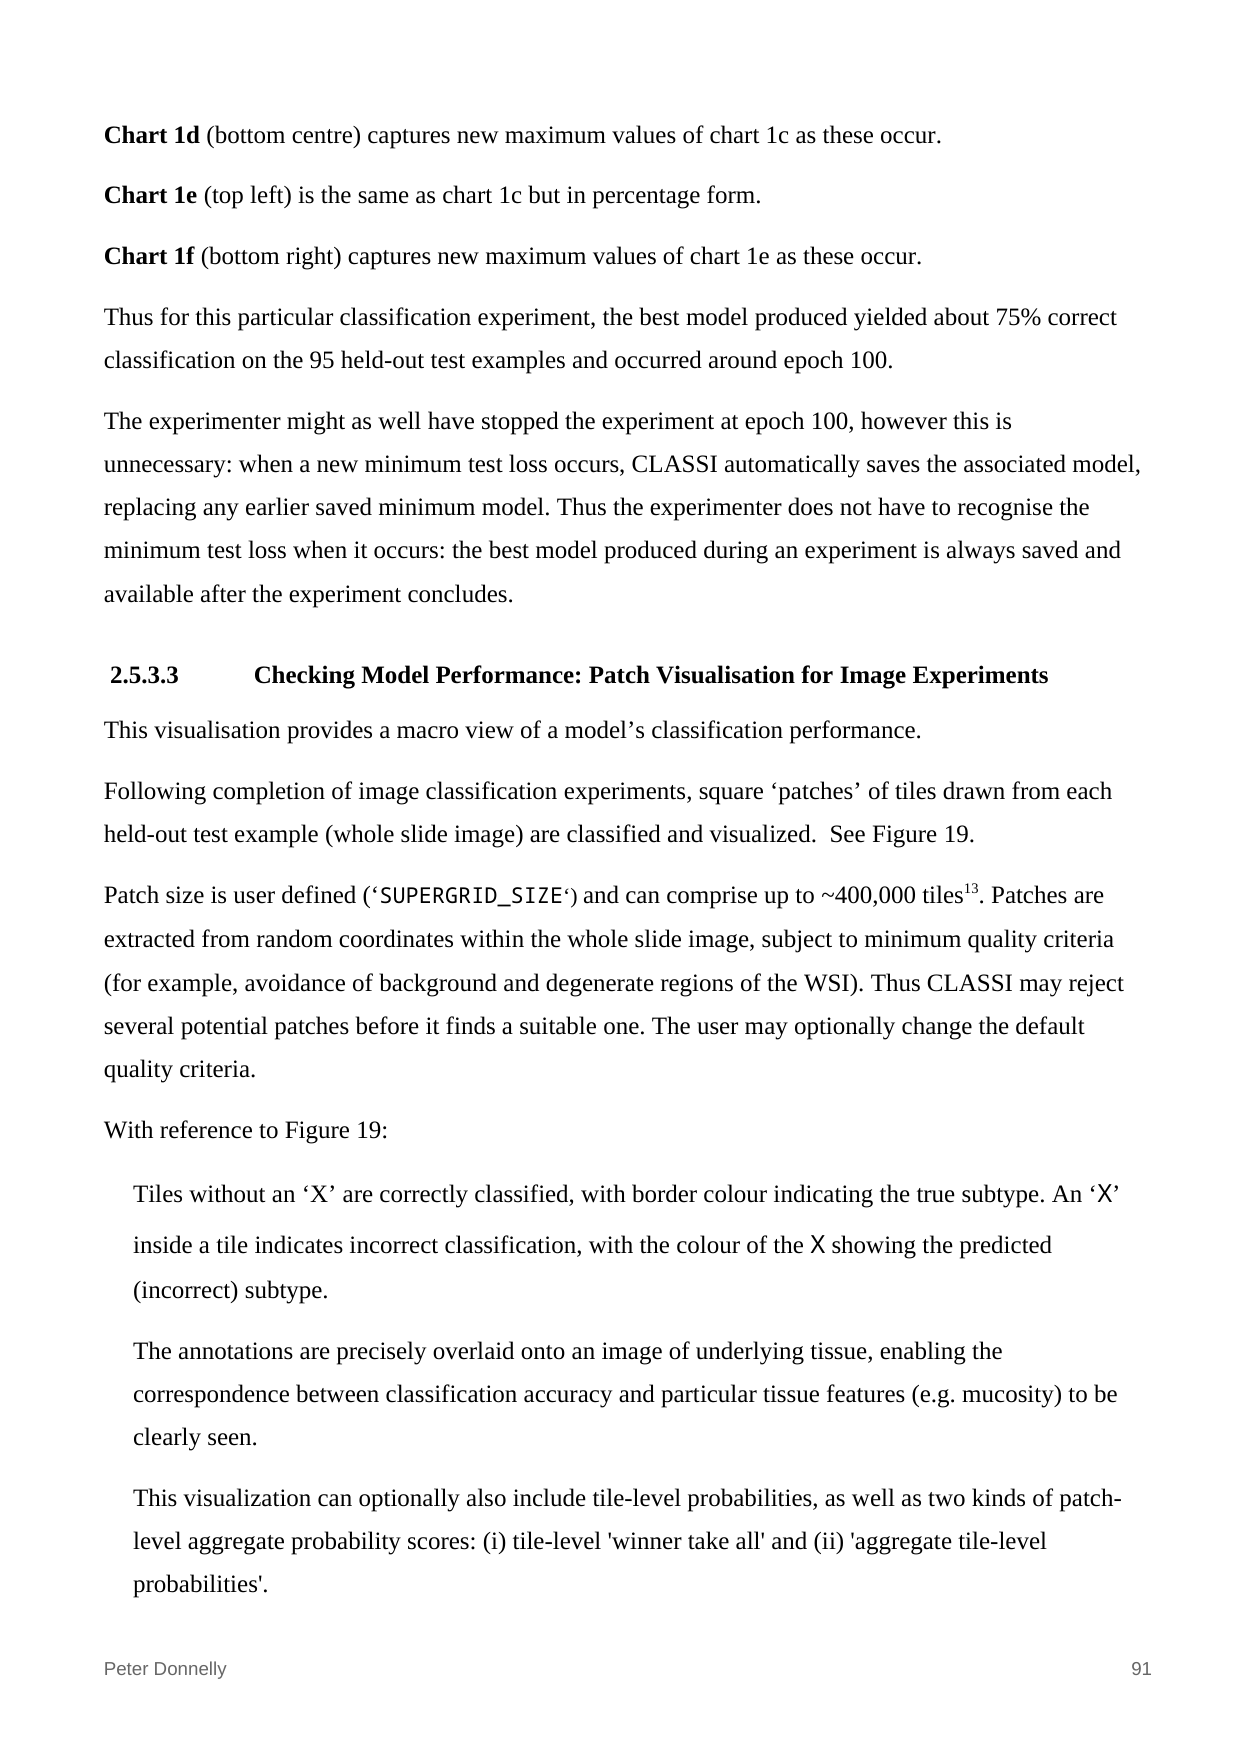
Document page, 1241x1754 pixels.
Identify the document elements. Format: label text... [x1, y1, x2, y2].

text With reference to Figure 19: [103, 1115, 1146, 1143]
text Following completion of image classification experiments, square ‘patches’ of tiles drawn from each held-out test example (whole slide image) are classified and visualized. See Figure 19. [103, 776, 1146, 848]
subtitle Checking Model Performance: Patch Visualisation for Image Experiments [103, 660, 1146, 689]
text Thus for this particular classification experiment, the best model produced yielded about 75% correct classification on the 95 held-out test examples and occurred around epoch 100. [103, 302, 1146, 374]
text The experimenter might as well have stopped the experiment at epoch 100, however this is unnecessary: when a new minimum test loss occurs, CLASSI automatically saves the associated model, replacing any earlier saved minimum model. Thus the experimenter does not have to recognise the minimum test loss when it occurs: the best model produced during an experiment is always saved and available after the experiment concludes. [103, 406, 1146, 607]
text This visualization can optionally also include tile-level probabilities, as well as two kinds of patch-level aggregate probability scores: (i) tile-level 'winner take all' and (ii) 'aggregate tile-level probabilities'. [133, 1483, 1146, 1598]
text The annotations are precisely overlaid onto an image of underlying tissue, enabling the correspondence between classification accuracy and particular tissue features (e.g. mucosity) to be clearly seen. [133, 1336, 1146, 1451]
text Chart 1e (top left) is the same as chart 1c but in percentage form. [103, 181, 1146, 209]
text Chart 1d (bottom centre) captures new maximum values of chart 1c as these occur. [103, 120, 1146, 148]
text Patch size is user defined (‘SUPERGRID_SIZE‘) and can comprise up to ~400,000 tiles. Patches are extracted from random coordinates within the whole slide image, subject to minimum quality criteria (for example, avoidance of background and degenerate regions of the WSI). Thus CLASSI may reject several potential patches before it finds a suitable one. The user may optionally change the default quality criteria. [103, 880, 1146, 1083]
text Tiles without an ‘X’ are correctly classified, with border colour indicating the true subtype. An ‘X’ inside a tile indicates incorrect classification, with the colour of the X showing the predicted (incorrect) subtype. [133, 1176, 1146, 1304]
text Chart 1f (bottom right) captures new maximum values of chart 1e as these occur. [103, 241, 1146, 270]
text This visualisation provides a macro view of a model’s classification performance. [103, 716, 1146, 744]
